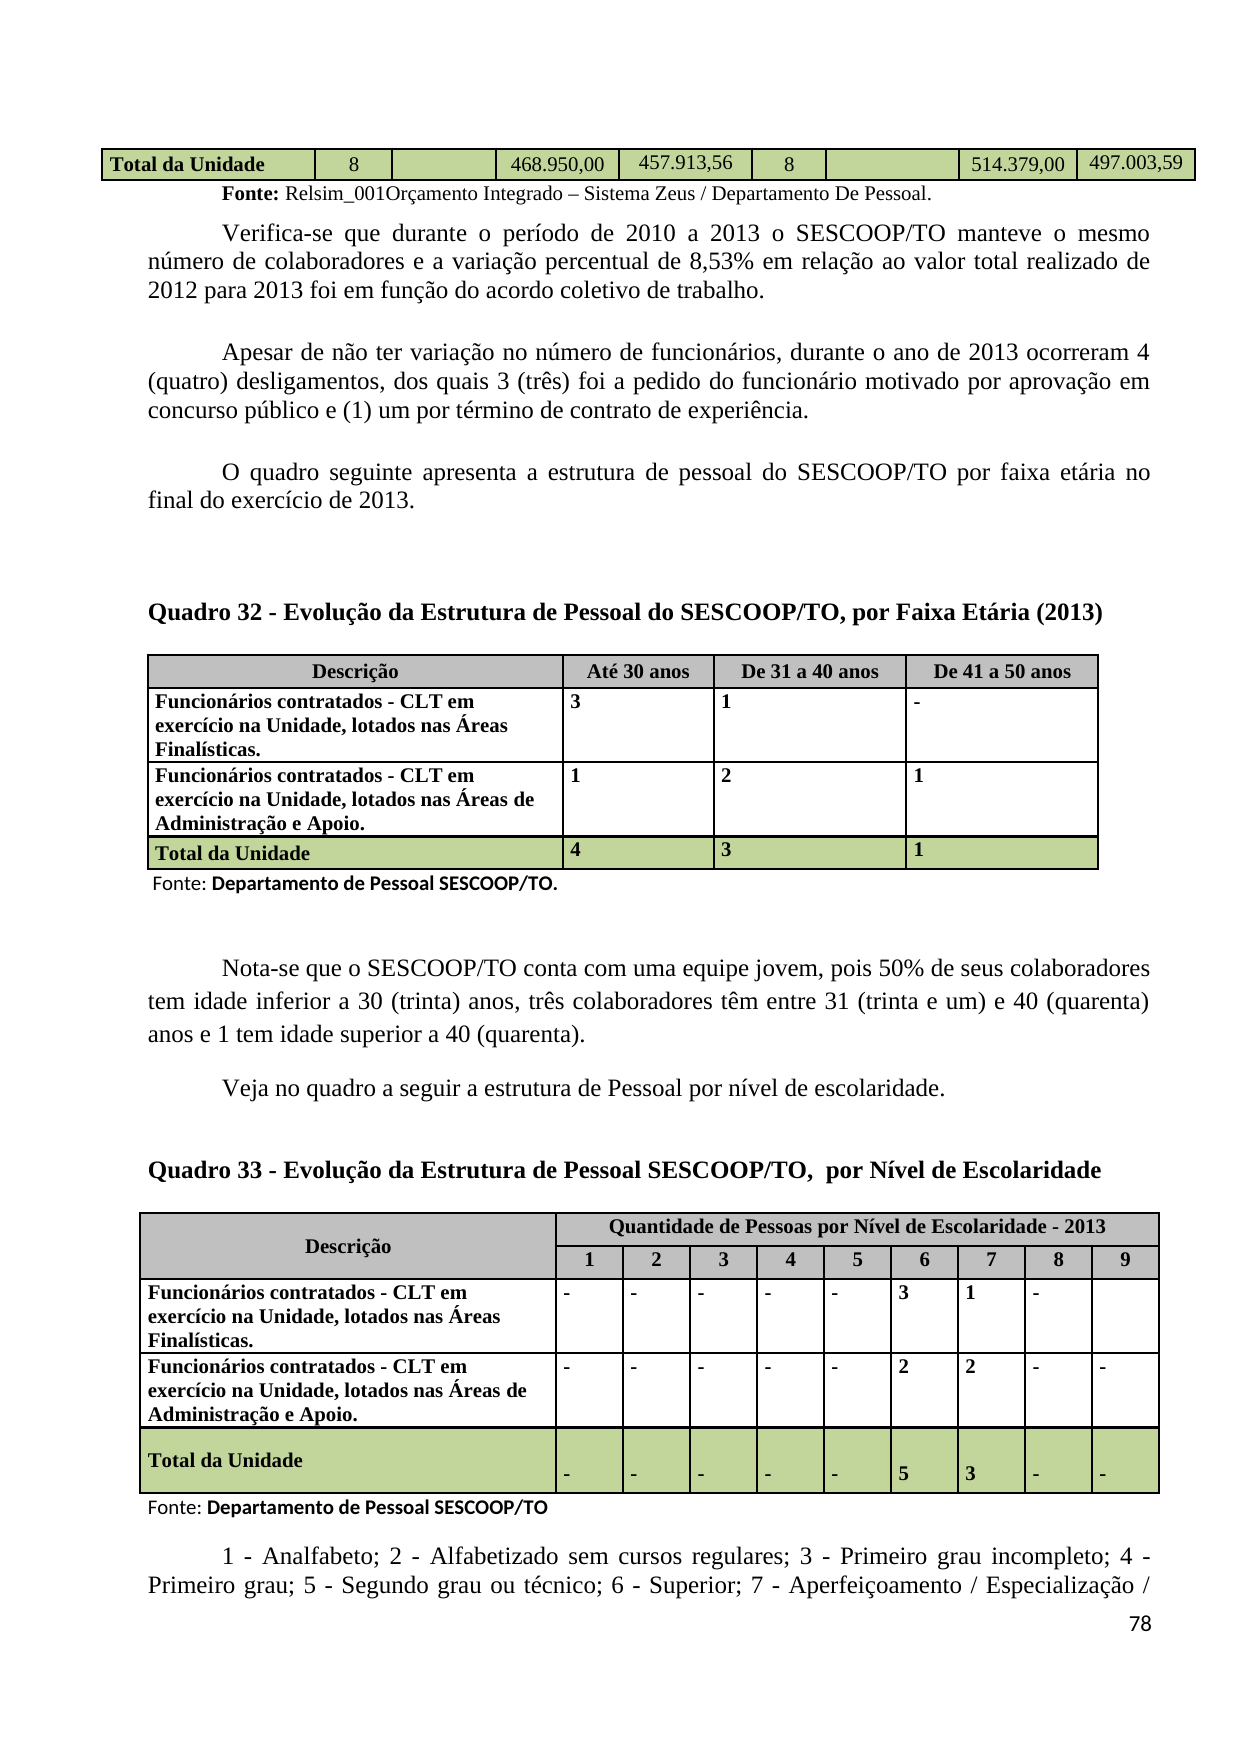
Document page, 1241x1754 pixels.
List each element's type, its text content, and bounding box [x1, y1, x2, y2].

table_cell - [624, 1280, 689, 1352]
table_cell 9 [1093, 1247, 1158, 1278]
table_header Descrição [141, 1214, 555, 1278]
table_cell 1 [907, 838, 1097, 868]
table_cell Funcionários contratados - CLT em exercício na Unidade, lotados nas Áreas Finalísticas. [141, 1280, 555, 1352]
table_cell - [758, 1354, 823, 1426]
text Fonte: Departamento de Pessoal SESCOOP/TO [148, 1494, 1152, 1519]
table_cell - [825, 1280, 890, 1352]
table_cell - [624, 1459, 689, 1492]
table_cell 1 [959, 1280, 1024, 1352]
table_cell - [557, 1280, 622, 1352]
table_cell [1093, 1280, 1158, 1352]
table_cell - [1026, 1459, 1091, 1492]
table_cell [624, 1429, 689, 1459]
table_cell [758, 1429, 823, 1459]
table_cell [825, 1429, 890, 1459]
table_cell [393, 150, 495, 179]
table_cell 2 [715, 763, 905, 835]
table_header Quantidade de Pessoas por Nível de Escolaridade - 2013 [557, 1214, 1158, 1245]
table_cell [691, 1429, 756, 1459]
table_cell - [825, 1459, 890, 1492]
table_cell - [1093, 1354, 1158, 1426]
table_cell 7 [959, 1247, 1024, 1278]
text 1 - Analfabeto; 2 - Alfabetizado sem cursos regulares; 3 - Primeiro grau incompleto; 4 - Primeiro grau; 5 - Segundo grau ou técnico; 6 - Superior; 7 - Aperfeiçoamento / Especialização / [148, 1541, 1152, 1599]
table_cell 2 [624, 1247, 689, 1278]
table_cell 2 [959, 1354, 1024, 1426]
table_cell 3 [892, 1280, 957, 1352]
table_cell 457.913,56 [620, 150, 751, 179]
text O quadro seguinte apresenta a estrutura de pessoal do SESCOOP/TO por faixa etária no final do exercício de 2013. [148, 457, 1152, 514]
table_cell 8 [1026, 1247, 1091, 1278]
table_cell 8 [753, 150, 825, 179]
table_cell Total da Unidade [149, 838, 562, 868]
table_cell - [691, 1354, 756, 1426]
table_cell 3 [715, 838, 905, 868]
table_cell Funcionários contratados - CLT em exercício na Unidade, lotados nas Áreas Finalísticas. [149, 689, 562, 761]
table_cell 3 [564, 689, 713, 761]
text Apesar de não ter variação no número de funcionários, durante o ano de 2013 ocorreram 4 (quatro) desligamentos, dos quais 3 (três) foi a pedido do funcionário motivado por aprovação em concurso público e (1) um por término de contrato de experiência. [148, 337, 1152, 423]
table_cell Funcionários contratados - CLT em exercício na Unidade, lotados nas Áreas de Administração e Apoio. [149, 763, 562, 835]
table_cell - [557, 1459, 622, 1492]
table_cell 1 [564, 763, 713, 835]
table_cell [557, 1429, 622, 1459]
table_cell 468.950,00 [497, 150, 618, 179]
table_cell - [691, 1459, 756, 1492]
table_cell 3 [959, 1459, 1024, 1492]
table_cell - [1026, 1354, 1091, 1426]
table_cell - [758, 1280, 823, 1352]
table_cell [1093, 1429, 1158, 1459]
table_cell [959, 1429, 1024, 1459]
table_cell Funcionários contratados - CLT em exercício na Unidade, lotados nas Áreas de Administração e Apoio. [141, 1354, 555, 1426]
table_cell - [825, 1354, 890, 1426]
text Fonte: Departamento de Pessoal SESCOOP/TO. [148, 870, 1152, 896]
text Quadro 32 - Evolução da Estrutura de Pessoal do SESCOOP/TO, por Faixa Etária (2013) [148, 597, 1152, 626]
table_cell - [624, 1354, 689, 1426]
text Veja no quadro a seguir a estrutura de Pessoal por nível de escolaridade. [148, 1073, 1152, 1102]
table_cell - [907, 689, 1097, 761]
table_header Descrição [149, 656, 562, 687]
table_cell [1026, 1429, 1091, 1459]
table_cell 1 [907, 763, 1097, 835]
table_header De 41 a 50 anos [907, 656, 1097, 687]
table_cell 4 [564, 838, 713, 868]
table_header De 31 a 40 anos [715, 656, 905, 687]
table_cell 3 [691, 1247, 756, 1278]
table_cell 1 [557, 1247, 622, 1278]
table_cell 514.379,00 [960, 150, 1076, 179]
table_cell - [758, 1459, 823, 1492]
text Verifica-se que durante o período de 2010 a 2013 o SESCOOP/TO manteve o mesmo número de colaboradores e a variação percentual de 8,53% em relação ao valor total realizado de 2012 para 2013 foi em função do acordo coletivo de trabalho. [148, 218, 1152, 304]
table_cell 5 [825, 1247, 890, 1278]
table_cell Total da Unidade [141, 1429, 555, 1492]
table_cell 5 [892, 1459, 957, 1492]
table_cell 6 [892, 1247, 957, 1278]
text Fonte: Relsim_001Orçamento Integrado – Sistema Zeus / Departamento De Pessoal. [148, 181, 1152, 205]
table_cell - [1093, 1459, 1158, 1492]
table_cell [892, 1429, 957, 1459]
table_cell 8 [316, 150, 391, 179]
text Nota-se que o SESCOOP/TO conta com uma equipe jovem, pois 50% de seus colaboradores tem idade inferior a 30 (trinta) anos, três colaboradores têm entre 31 (trinta e um) e 40 (quarenta) anos e 1 tem idade superior a 40 (quarenta). [148, 953, 1152, 1048]
table_cell 497.003,59 [1078, 150, 1194, 179]
table_cell 2 [892, 1354, 957, 1426]
table_cell - [557, 1354, 622, 1426]
table_cell 4 [758, 1247, 823, 1278]
table_cell - [1026, 1280, 1091, 1352]
table_cell [827, 150, 958, 179]
table_cell - [691, 1280, 756, 1352]
table_cell 1 [715, 689, 905, 761]
text Quadro 33 - Evolução da Estrutura de Pessoal SESCOOP/TO, por Nível de Escolaridade [148, 1156, 1152, 1184]
table_header Até 30 anos [564, 656, 713, 687]
table_cell Total da Unidade [103, 150, 314, 179]
